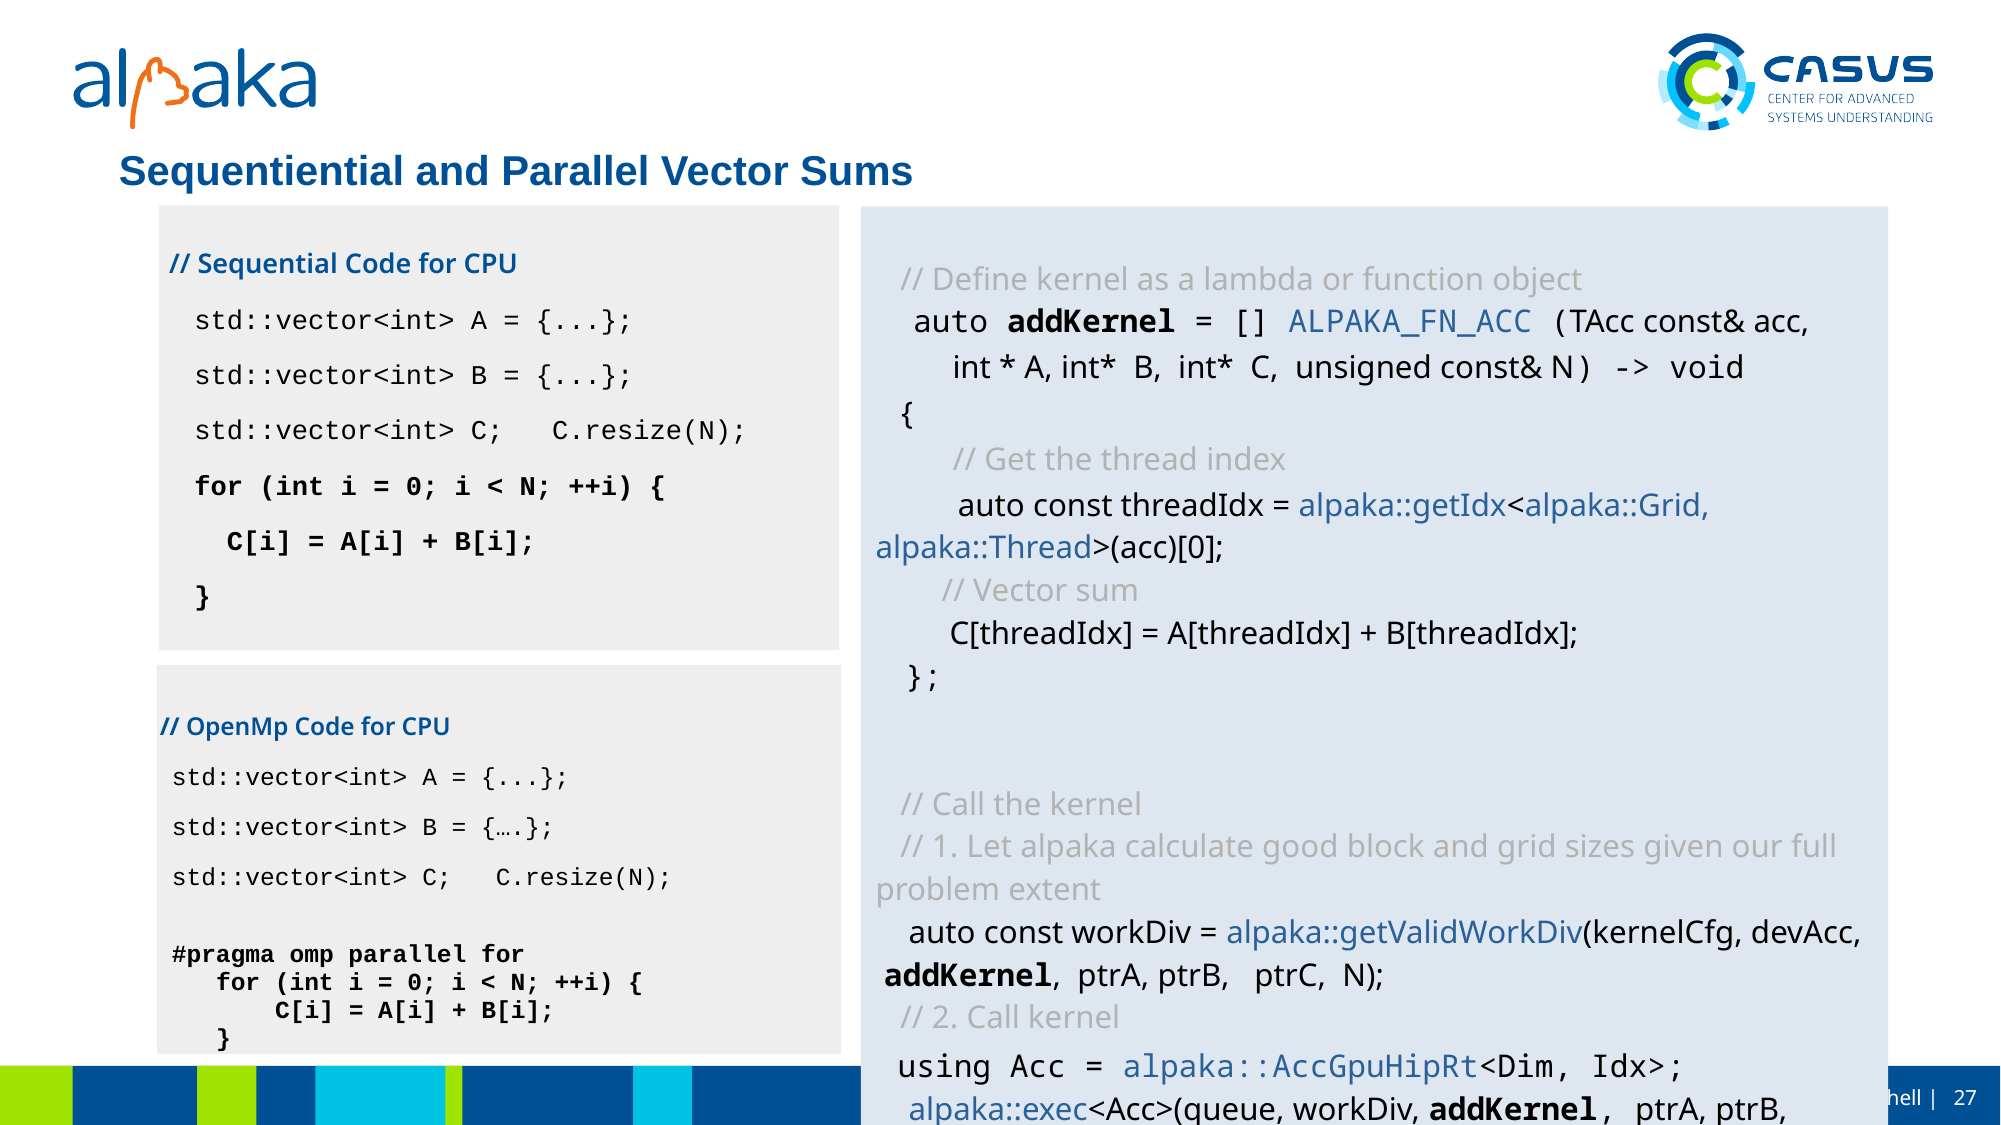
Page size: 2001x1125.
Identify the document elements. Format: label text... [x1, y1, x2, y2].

picture [72, 47, 317, 130]
list // Sequential Code for CPU std::vector<int> A = {...}; std::vector<int> B = {...}; std::vector<int> C; C.resize(N); for (int i = 0; i < N; ++i) { C[i] = A[i] + B[i]; } [159, 238, 840, 651]
text_box // Define kernel as a lambda or function object auto addKernel = [] ALPAKA_FN_ACC (TAcc const& acc, int * A, int* B, int* C, unsigned const& N) -> void { // Get the thread index auto const threadIdx = alpaka::getIdx<alpaka::Grid, alpaka::Thread>(acc)[0]; // Vector sum C[threadIdx] = A[threadIdx] + B[threadIdx]; } ; // Call the kernel // 1. Let alpaka calculate good block and grid sizes given our full problem extent auto const workDiv = alpaka::getValidWorkDiv(kernelCfg, devAcc, addKernel, ptrA, ptrB, ptrC, N); // 2. Call kernel using Acc = alpaka::AccGpuHipRt<Dim, Idx>; alpaka::exec<Acc>(queue, workDiv, addKernel, ptrA, ptrB, ptrC, N ); [860, 206, 1889, 1047]
text_box Sequentiential and Parallel Vector Sums [104, 140, 1038, 238]
list // OpenMp Code for CPU std::vector<int> A = {...}; std::vector<int> B = {….}; std::vector<int> C; C.resize(N); #pragma omp parallel for for (int i = 0; i < N; ++i) { C[i] = A[i] + B[i]; } [157, 664, 842, 1054]
picture [1658, 33, 1933, 131]
